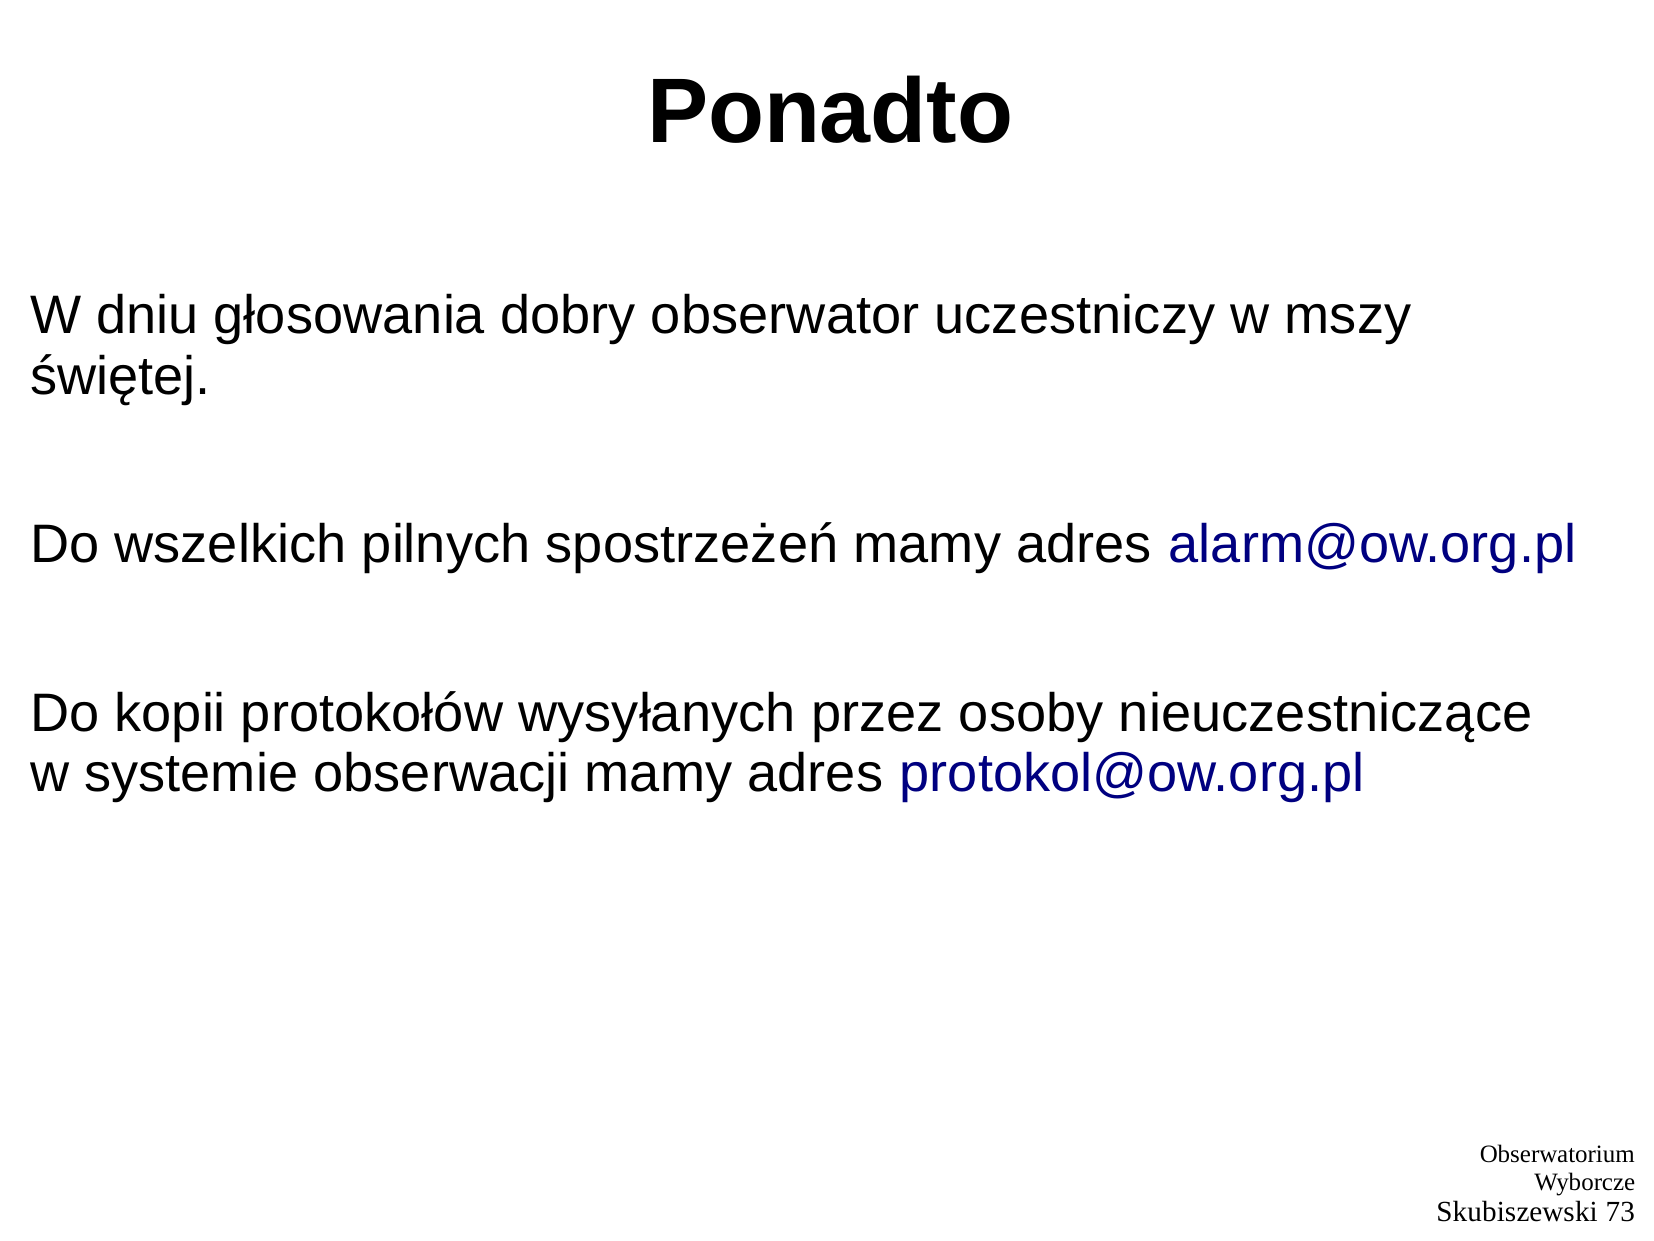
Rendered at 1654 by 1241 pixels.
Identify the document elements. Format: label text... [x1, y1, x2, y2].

title Ponadto [86, 60, 1575, 266]
list W dniu głosowania dobry obserwator uczestniczy w mszy świętej. Do wszelkich pilnych spostrzeżeń mamy adres alarm@ow.org.pl Do kopii protokołów wysyłanych przez osoby nieuczestniczące w systemie obserwacji mamy adres protokol@ow.org.pl [30, 285, 1583, 1156]
